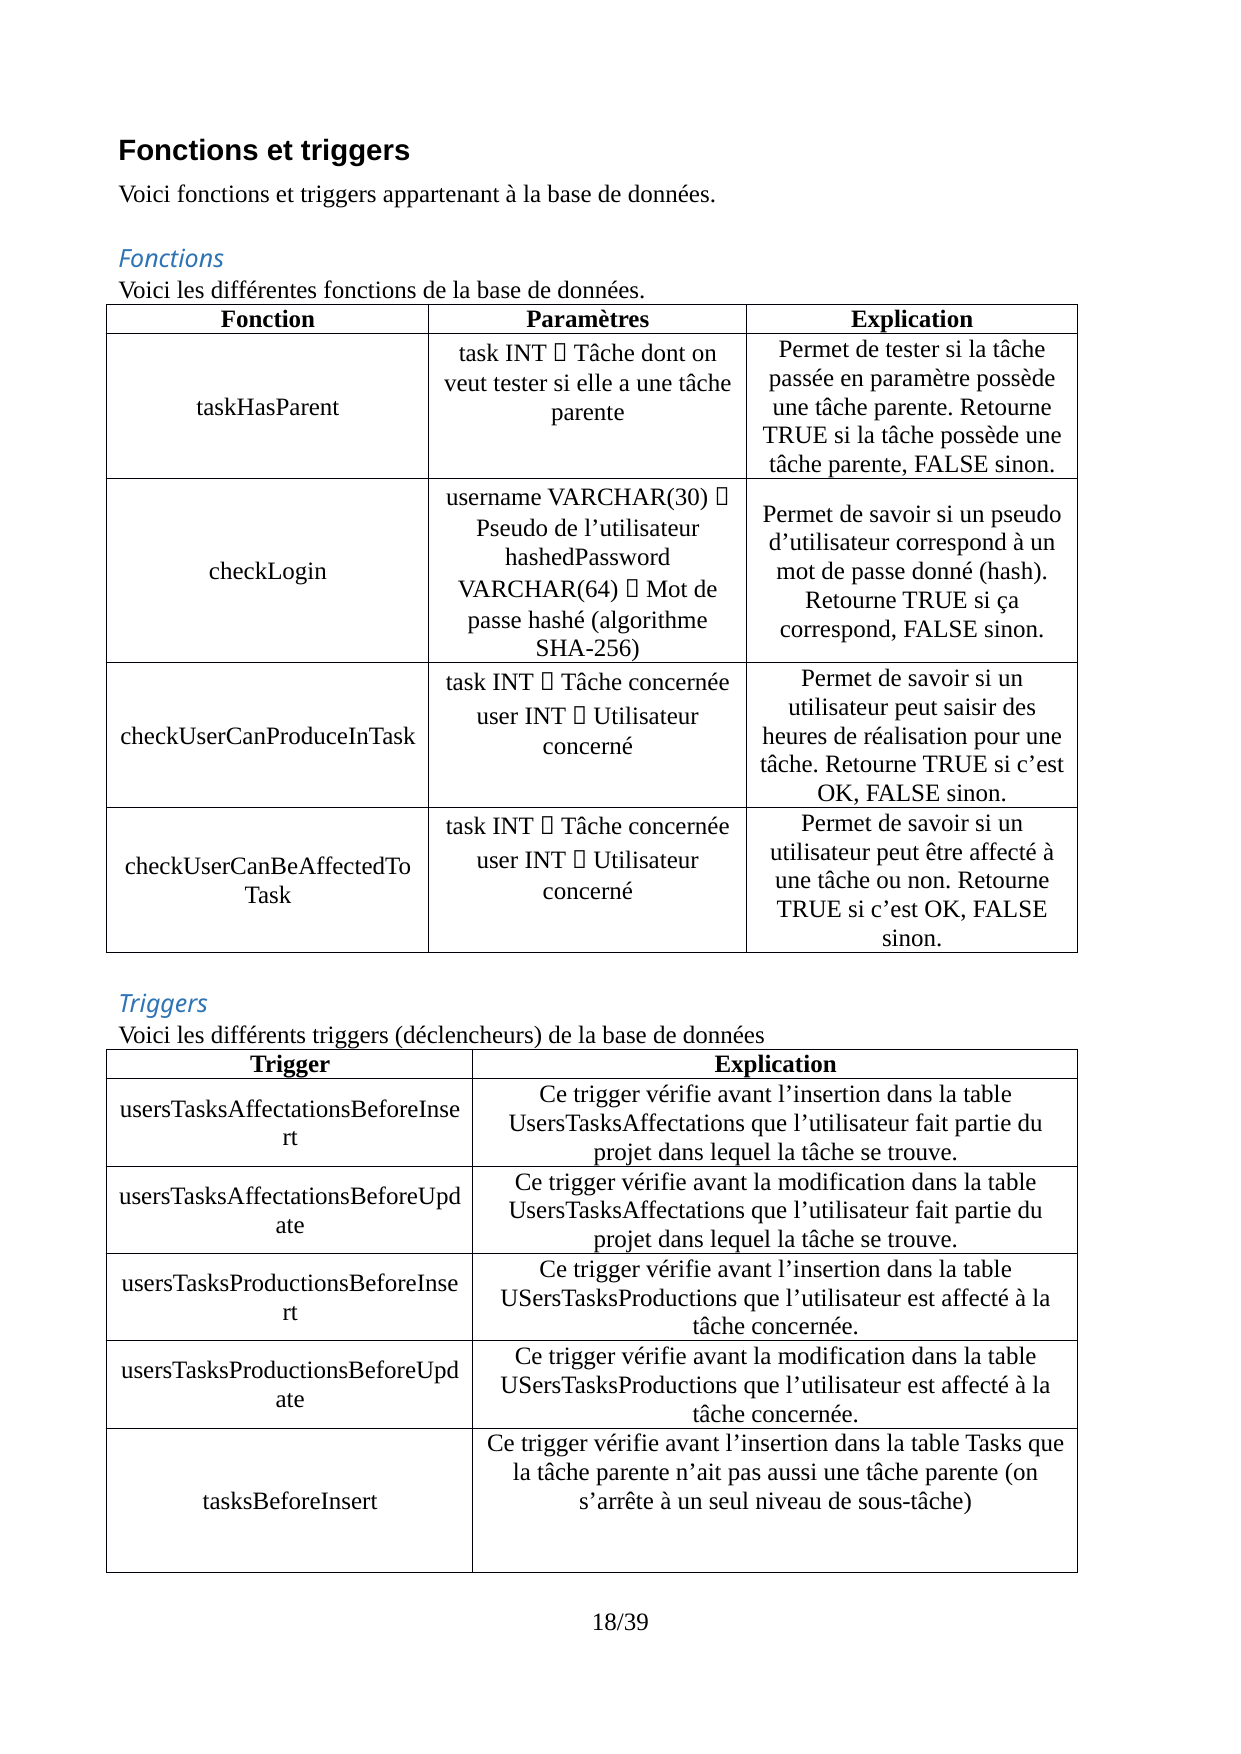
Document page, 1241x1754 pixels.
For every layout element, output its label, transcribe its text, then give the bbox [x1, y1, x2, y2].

table_cell tasksBeforeInsert [107, 1429, 472, 1572]
table_cell Permet de savoir si un pseudo d’utilisateur correspond à un mot de passe donné (hash). Retourne TRUE si ça correspond, FALSE sinon. [747, 479, 1077, 662]
table_cell usersTasksProductionsBeforeInsert [107, 1254, 472, 1340]
text Voici fonctions et triggers appartenant à la base de données. [118, 179, 1122, 208]
table_cell usersTasksAffectationsBeforeInsert [107, 1079, 472, 1166]
table_cell checkUserCanProduceInTask [107, 663, 428, 807]
text Voici les différents triggers (déclencheurs) de la base de données [118, 1020, 1122, 1048]
subtitle Triggers [118, 986, 1122, 1020]
table_cell Ce trigger vérifie avant l’insertion dans la table USersTasksProductions que l’utilisateur est affecté à la tâche concernée. [473, 1254, 1077, 1340]
table_header Explication [473, 1050, 1077, 1078]
table_cell usersTasksAffectationsBeforeUpdate [107, 1167, 472, 1253]
table_cell task INT  Tâche concernée user INT  Utilisateur concerné [429, 808, 746, 952]
table_cell Ce trigger vérifie avant l’insertion dans la table Tasks que la tâche parente n’ait pas aussi une tâche parente (on s’arrête à un seul niveau de sous-tâche) [473, 1429, 1077, 1572]
table_cell checkUserCanBeAffectedToTask [107, 808, 428, 952]
table_header Fonction [107, 305, 428, 333]
subtitle Fonctions [118, 241, 1122, 275]
table_cell checkLogin [107, 479, 428, 662]
table_cell Permet de tester si la tâche passée en paramètre possède une tâche parente. Retourne TRUE si la tâche possède une tâche parente, FALSE sinon. [747, 334, 1077, 478]
table_cell taskHasParent [107, 334, 428, 478]
subtitle Fonctions et triggers [118, 133, 1122, 166]
table_cell task INT  Tâche dont on veut tester si elle a une tâche parente [429, 334, 746, 478]
table_header Explication [747, 305, 1077, 333]
table_header Paramètres [429, 305, 746, 333]
table_cell Ce trigger vérifie avant l’insertion dans la table UsersTasksAffectations que l’utilisateur fait partie du projet dans lequel la tâche se trouve. [473, 1079, 1077, 1166]
table_header Trigger [107, 1050, 472, 1078]
table_cell username VARCHAR(30)  Pseudo de l’utilisateur hashedPassword VARCHAR(64)  Mot de passe hashé (algorithme SHA-256) [429, 479, 746, 662]
table_cell usersTasksProductionsBeforeUpdate [107, 1341, 472, 1427]
table_cell Ce trigger vérifie avant la modification dans la table USersTasksProductions que l’utilisateur est affecté à la tâche concernée. [473, 1341, 1077, 1427]
table_cell Ce trigger vérifie avant la modification dans la table UsersTasksAffectations que l’utilisateur fait partie du projet dans lequel la tâche se trouve. [473, 1167, 1077, 1253]
table_cell Permet de savoir si un utilisateur peut saisir des heures de réalisation pour une tâche. Retourne TRUE si c’est OK, FALSE sinon. [747, 663, 1077, 807]
text Voici les différentes fonctions de la base de données. [118, 275, 1122, 303]
table_cell Permet de savoir si un utilisateur peut être affecté à une tâche ou non. Retourne TRUE si c’est OK, FALSE sinon. [747, 808, 1077, 952]
table_cell task INT  Tâche concernée user INT  Utilisateur concerné [429, 663, 746, 807]
